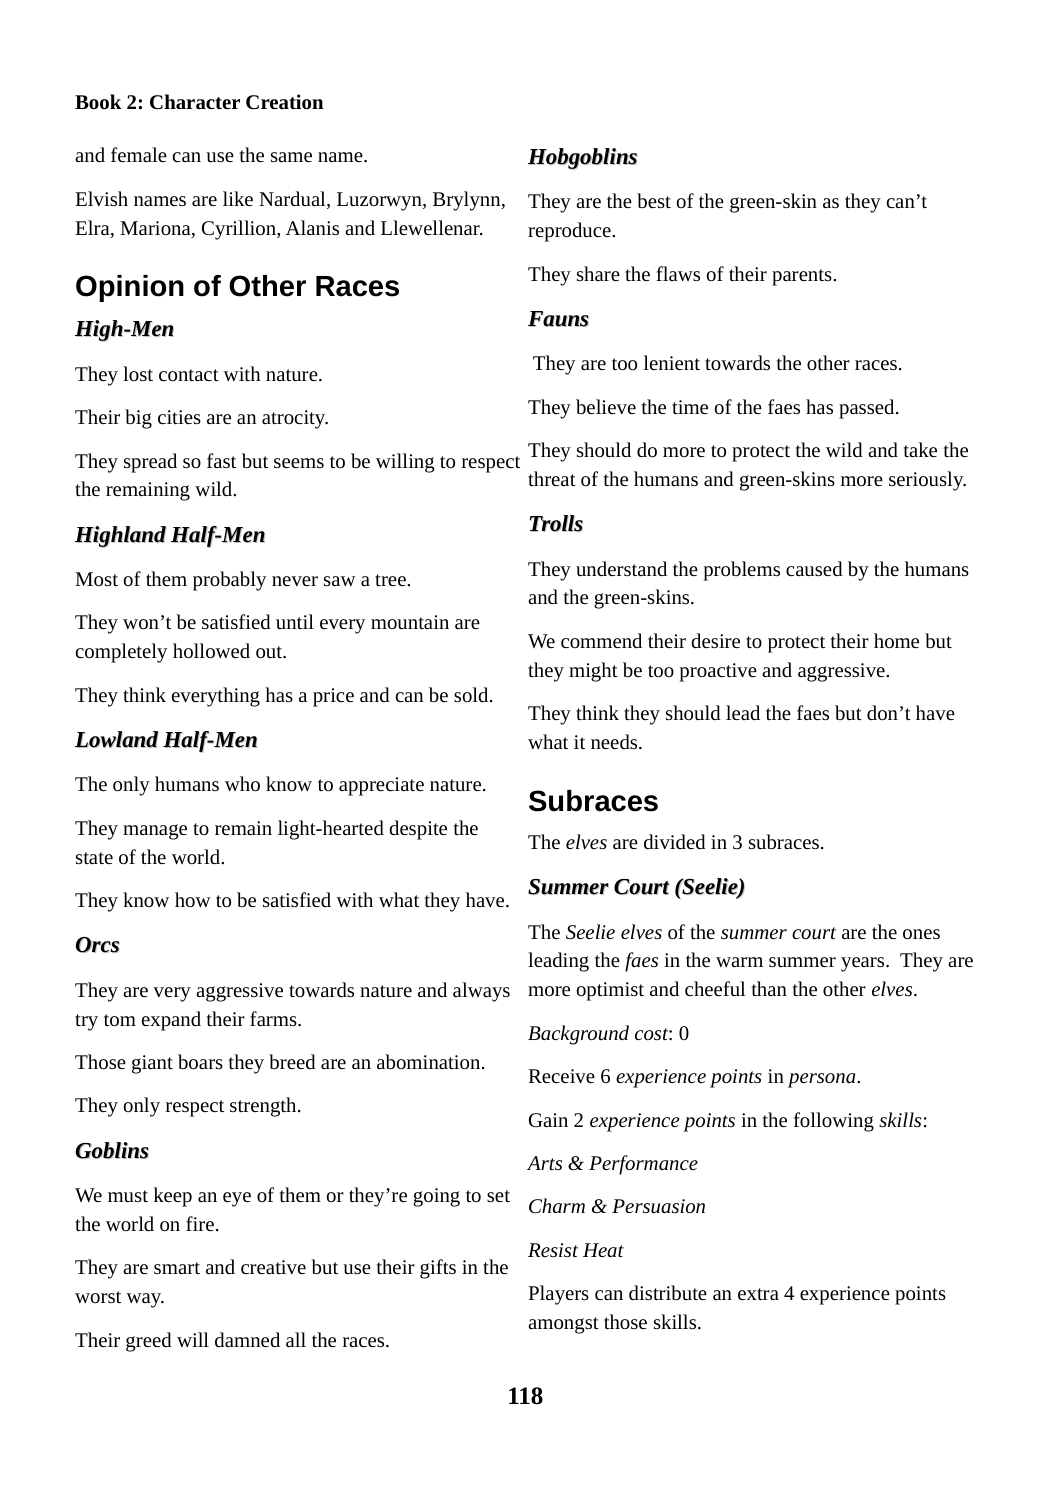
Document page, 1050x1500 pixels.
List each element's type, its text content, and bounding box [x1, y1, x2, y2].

text Hobgoblins [528, 143, 975, 170]
text They understand the problems caused by the humans and the green-skins. [528, 557, 975, 609]
text We must keep an eye of them or they’re going to set the world on fire. [75, 1183, 522, 1236]
text The elves are divided in 3 subraces. [528, 830, 975, 854]
text Goblins [75, 1137, 522, 1163]
text Orcs [75, 931, 522, 958]
text and female can use the same name. [75, 143, 522, 167]
subtitle Opinion of Other Races [75, 269, 522, 303]
text They are very aggressive towards nature and always try tom expand their farms. [75, 978, 522, 1031]
text Resist Heat [528, 1238, 975, 1262]
text They think they should lead the faes but don’t have what it needs. [528, 701, 975, 754]
text Players can distribute an extra 4 experience points amongst those skills. [528, 1281, 975, 1334]
text Arts & Performance [528, 1151, 975, 1175]
text We commend their desire to protect their home but they might be too proactive and aggressive. [528, 629, 975, 682]
text They are smart and creative but use their gifts in the worst way. [75, 1255, 522, 1308]
text They are the best of the green-skin as they can’t reproduce. [528, 189, 975, 242]
text Trolls [528, 511, 975, 537]
text Gain 2 experience points in the following skills: [528, 1108, 975, 1132]
text They think everything has a price and can be sold. [75, 683, 522, 707]
text They are too lenient towards the other races. [528, 351, 975, 375]
text Fauns [528, 305, 975, 332]
text Those giant boars they breed are an abomination. [75, 1050, 522, 1074]
text Receive 6 experience points in persona. [528, 1064, 975, 1088]
text They share the flaws of their parents. [528, 262, 975, 286]
text Their greed will damned all the races. [75, 1327, 522, 1352]
text Their big cities are an atrocity. [75, 405, 522, 429]
text The only humans who know to appreciate nature. [75, 772, 522, 796]
text Elvish names are like Nardual, Luzorwyn, Brylynn, Elra, Mariona, Cyrillion, Alanis and Llewellenar. [75, 187, 522, 240]
text They only respect strength. [75, 1093, 522, 1117]
text They know how to be satisfied with what they have. [75, 888, 522, 912]
text They believe the time of the faes has passed. [528, 395, 975, 419]
text Summer Court (Seelie) [528, 873, 975, 900]
text Lowland Half-Men [75, 726, 522, 752]
text Background cost: 0 [528, 1021, 975, 1045]
text The Seelie elves of the summer court are the ones leading the faes in the warm summer years. They are more optimist and cheeful than the other elves. [528, 919, 975, 1001]
text Highland Half-Men [75, 521, 522, 547]
text Charm & Persuasion [528, 1194, 975, 1218]
text They spread so fast but seems to be willing to respect the remaining wild. [75, 448, 522, 501]
text They should do more to protect the wild and take the threat of the humans and green-skins more seriously. [528, 438, 975, 491]
text They lost contact with nature. [75, 362, 522, 386]
text They manage to remain light-hearted despite the state of the world. [75, 816, 522, 869]
text High-Men [75, 316, 522, 342]
text Most of them probably never saw a tree. [75, 567, 522, 591]
subtitle Subraces [528, 784, 975, 817]
text They won’t be satisfied until every mountain are completely hollowed out. [75, 610, 522, 663]
